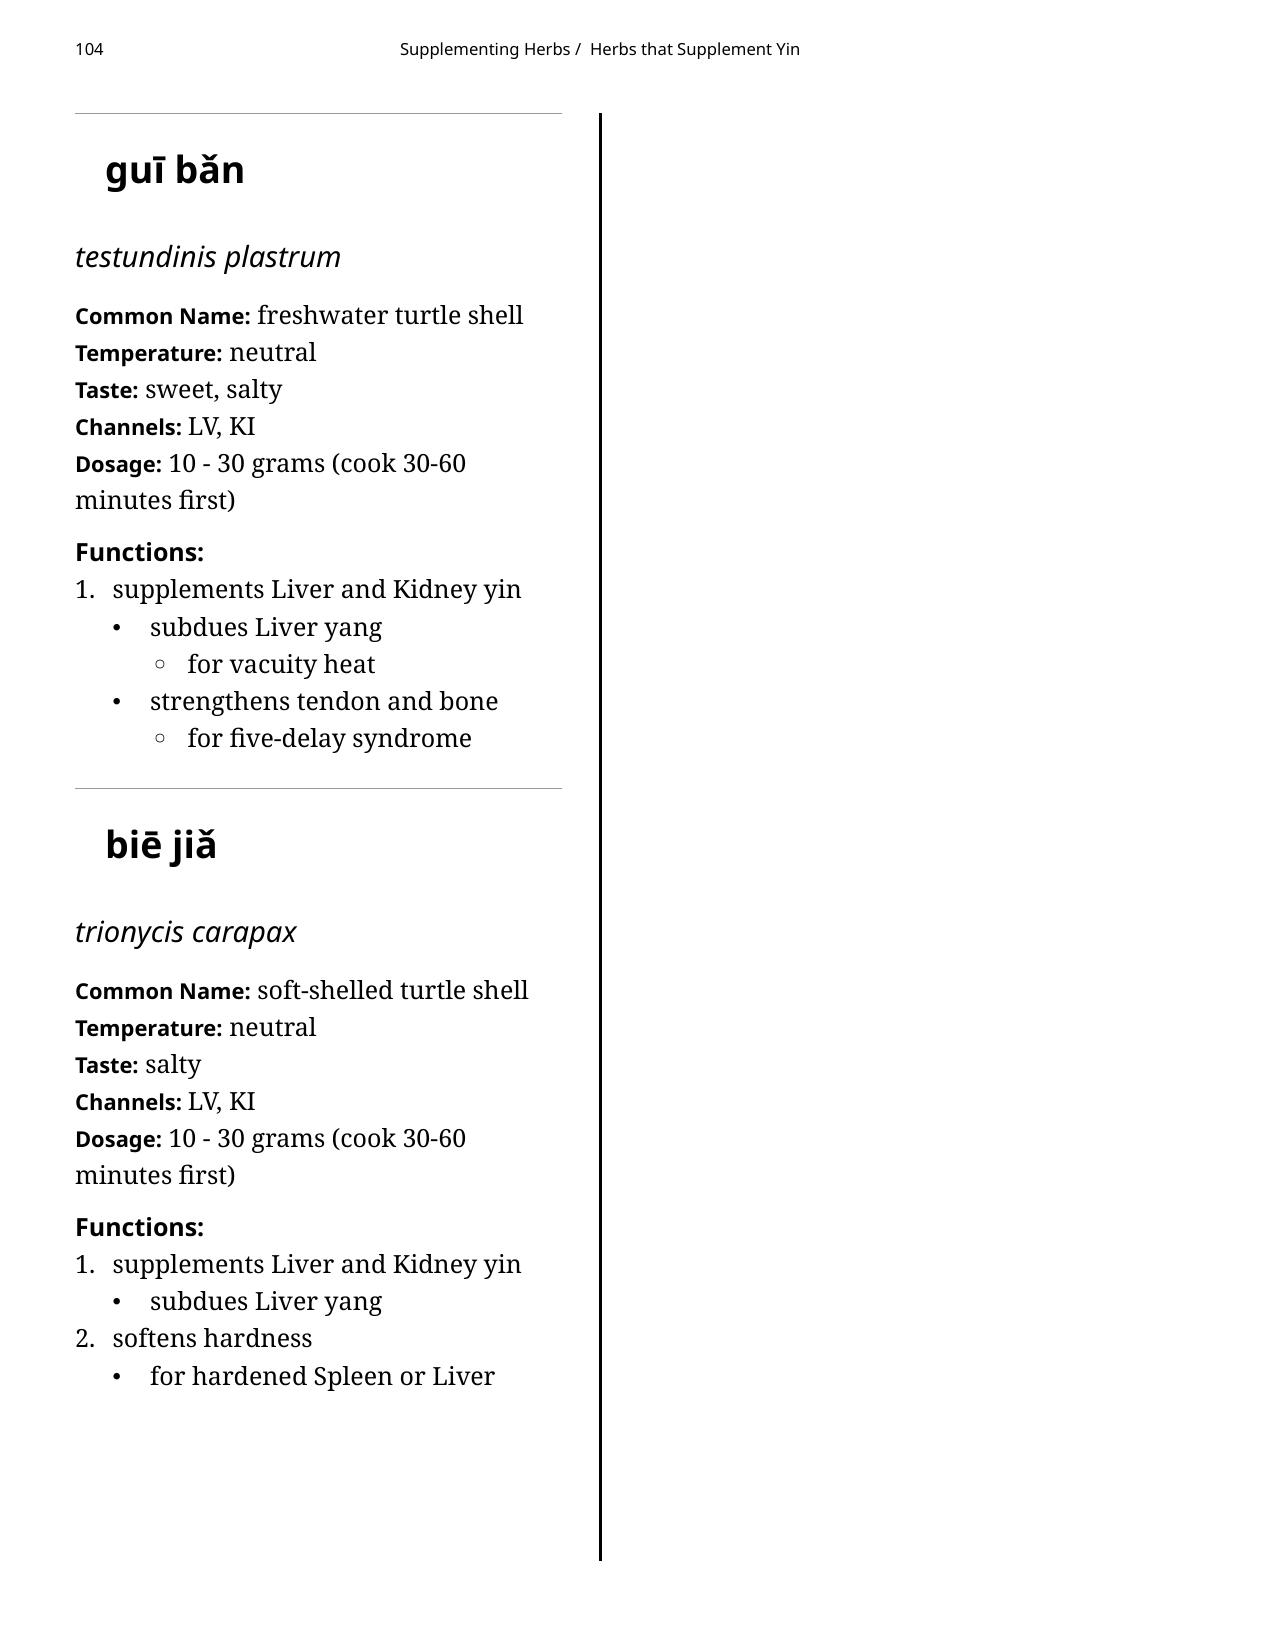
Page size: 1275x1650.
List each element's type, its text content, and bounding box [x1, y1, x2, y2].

text Channels: LV, KI [75, 409, 562, 443]
list subdues Liver yang [112, 609, 562, 643]
subtitle biē jiǎ [75, 789, 562, 899]
text Channels: LV, KI [75, 1083, 562, 1118]
list for vacuity heat [150, 646, 562, 680]
text Dosage: 10 - 30 grams (cook 30-60 minutes first) [75, 446, 562, 517]
text Taste: sweet, salty [75, 372, 562, 406]
text trionycis carapax [75, 912, 562, 951]
list subdues Liver yang [112, 1284, 562, 1318]
list supplements Liver and Kidney yin [75, 1247, 562, 1281]
text Taste: salty [75, 1046, 562, 1081]
text Common Name: freshwater turtle shell [75, 297, 562, 332]
list strengthens tendon and bone [112, 683, 562, 717]
text Temperature: neutral [75, 1009, 562, 1043]
text Common Name: soft-shelled turtle shell [75, 972, 562, 1006]
subtitle Functions: [75, 535, 562, 569]
subtitle Functions: [75, 1210, 562, 1244]
text Dosage: 10 - 30 grams (cook 30-60 minutes first) [75, 1121, 562, 1192]
list for hardened Spleen or Liver [112, 1358, 562, 1392]
list softens hardness [75, 1321, 562, 1355]
list for five-delay syndrome [150, 720, 562, 754]
subtitle guī bǎn [75, 114, 562, 225]
text Temperature: neutral [75, 334, 562, 369]
text testundinis plastrum [75, 237, 562, 276]
list supplements Liver and Kidney yin [75, 572, 562, 606]
